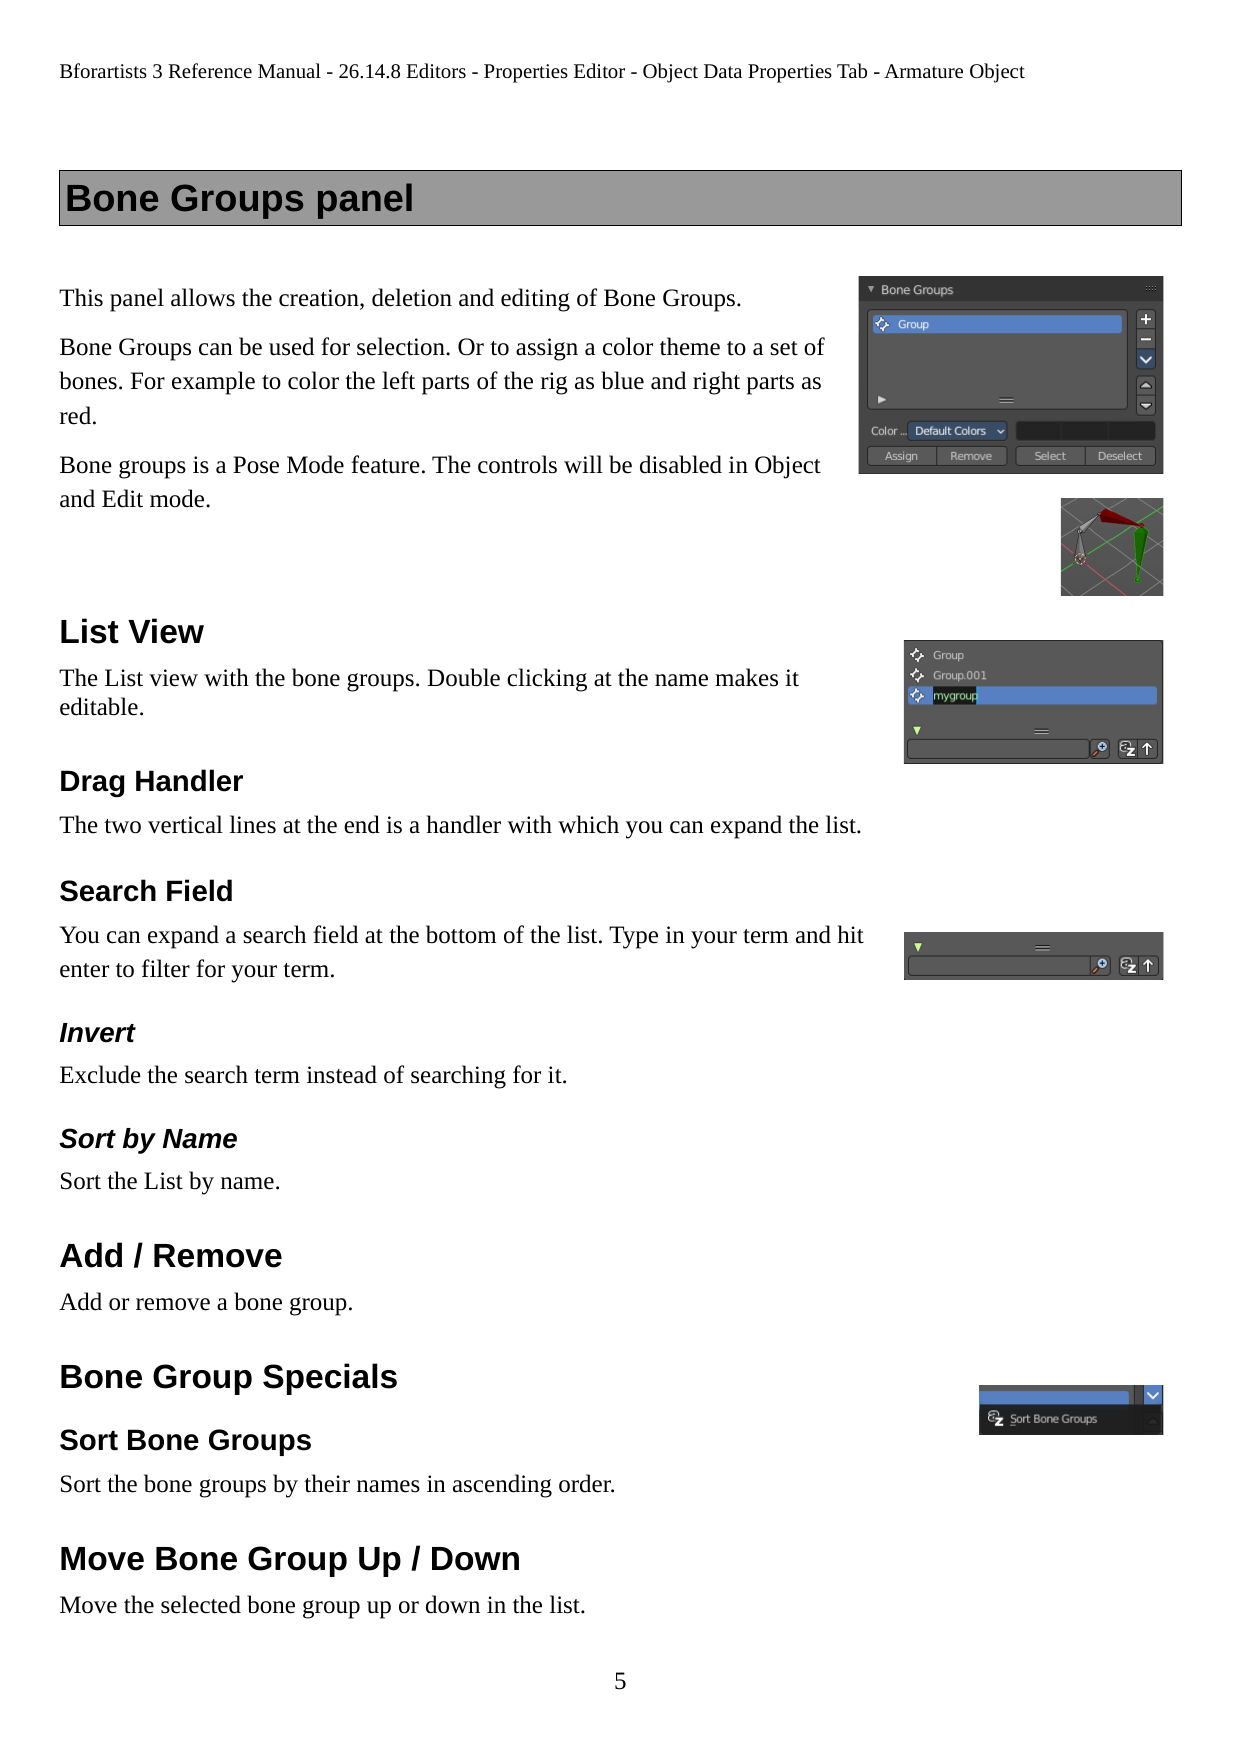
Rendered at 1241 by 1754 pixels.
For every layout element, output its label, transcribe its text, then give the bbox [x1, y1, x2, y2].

text Bone Groups can be used for selection. Or to assign a color theme to a set of bones. For example to color the left parts of the rig as blue and right parts as red. [59, 332, 858, 430]
text The two vertical lines at the end is a handler with which you can expand the list. [59, 810, 1181, 839]
subtitle Move Bone Group Up / Down [59, 1539, 1181, 1578]
picture [858, 276, 1164, 474]
subtitle Drag Handler [59, 764, 1181, 798]
subtitle List View [59, 612, 1181, 651]
picture [904, 932, 1164, 980]
text The List view with the bone groups. Double clicking at the name makes it editable. [59, 663, 903, 721]
picture [903, 640, 1164, 764]
text Exclude the search term instead of searching for it. [59, 1060, 1181, 1089]
subtitle Add / Remove [59, 1236, 1181, 1275]
text Bone groups is a Pose Mode feature. The controls will be disabled in Object and Edit mode. [59, 450, 1181, 513]
subtitle Bone Group Specials [59, 1357, 1181, 1396]
text This panel allows the creation, deletion and editing of Bone Groups. [59, 283, 858, 312]
text Sort the bone groups by their names in ascending order. [59, 1469, 1181, 1498]
subtitle Sort Bone Groups [59, 1423, 1181, 1457]
subtitle Sort by Name [59, 1122, 1181, 1154]
text Sort the List by name. [59, 1166, 1181, 1195]
text You can expand a search field at the bottom of the list. Type in your term and hit enter to filter for your term. [59, 920, 1181, 983]
text Move the selected bone group up or down in the list. [59, 1590, 1181, 1619]
table_header Bone Groups panel [60, 171, 1181, 225]
subtitle Invert [59, 1016, 1181, 1048]
picture [979, 1385, 1164, 1435]
picture [1060, 498, 1164, 596]
subtitle Search Field [59, 874, 1181, 907]
text Add or remove a bone group. [59, 1287, 1181, 1316]
